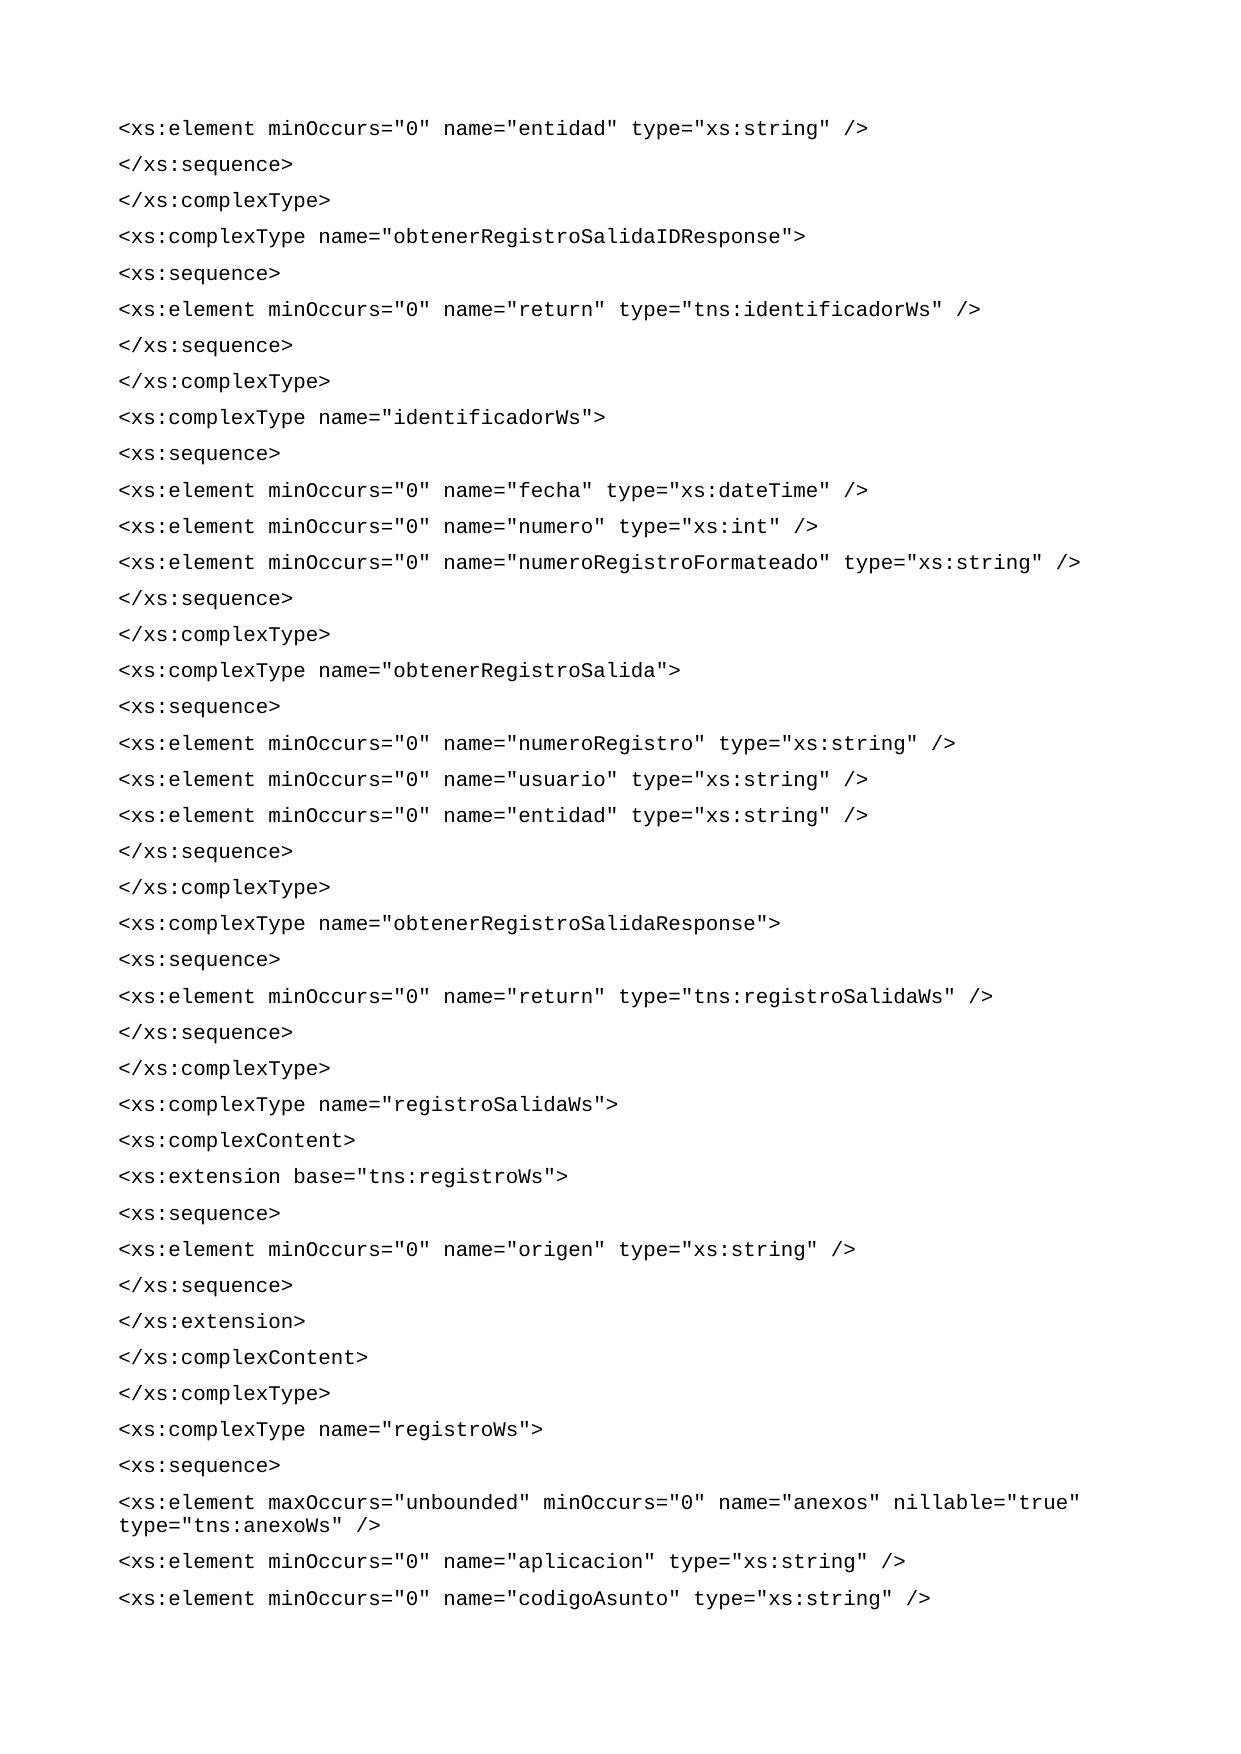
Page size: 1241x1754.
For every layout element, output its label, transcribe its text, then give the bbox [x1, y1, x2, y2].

text <xs:extension base="tns:registroWs"> [118, 1166, 1122, 1190]
text </xs:sequence> [118, 1022, 1122, 1045]
text <xs:complexType name="registroSalidaWs"> [118, 1094, 1122, 1118]
text </xs:complexContent> [118, 1347, 1122, 1371]
text <xs:complexType name="registroWs"> [118, 1419, 1122, 1443]
text <xs:complexContent> [118, 1130, 1122, 1154]
text </xs:extension> [118, 1311, 1122, 1334]
text <xs:element minOccurs="0" name="return" type="tns:identificadorWs" /> [118, 299, 1122, 322]
text </xs:complexType> [118, 190, 1122, 214]
text <xs:complexType name="obtenerRegistroSalida"> [118, 660, 1122, 684]
text <xs:complexType name="obtenerRegistroSalidaResponse"> [118, 913, 1122, 937]
text <xs:element minOccurs="0" name="numero" type="xs:int" /> [118, 516, 1122, 539]
text </xs:complexType> [118, 1058, 1122, 1082]
text <xs:element maxOccurs="unbounded" minOccurs="0" name="anexos" nillable="true" type="tns:anexoWs" /> [118, 1492, 1122, 1539]
text <xs:sequence> [118, 949, 1122, 973]
text </xs:sequence> [118, 154, 1122, 178]
text <xs:element minOccurs="0" name="return" type="tns:registroSalidaWs" /> [118, 986, 1122, 1009]
text <xs:complexType name="identificadorWs"> [118, 407, 1122, 431]
text <xs:sequence> [118, 443, 1122, 467]
text <xs:element minOccurs="0" name="entidad" type="xs:string" /> [118, 805, 1122, 828]
text </xs:sequence> [118, 335, 1122, 359]
text <xs:element minOccurs="0" name="codigoAsunto" type="xs:string" /> [118, 1588, 1122, 1611]
text </xs:sequence> [118, 1275, 1122, 1298]
text </xs:complexType> [118, 1383, 1122, 1407]
text <xs:element minOccurs="0" name="fecha" type="xs:dateTime" /> [118, 479, 1122, 503]
text <xs:element minOccurs="0" name="aplicacion" type="xs:string" /> [118, 1551, 1122, 1575]
text <xs:sequence> [118, 1456, 1122, 1479]
text <xs:sequence> [118, 696, 1122, 720]
text </xs:complexType> [118, 877, 1122, 901]
text <xs:element minOccurs="0" name="entidad" type="xs:string" /> [118, 118, 1122, 142]
text <xs:element minOccurs="0" name="numeroRegistroFormateado" type="xs:string" /> [118, 552, 1122, 576]
text </xs:complexType> [118, 371, 1122, 395]
text <xs:element minOccurs="0" name="usuario" type="xs:string" /> [118, 769, 1122, 792]
text <xs:sequence> [118, 263, 1122, 286]
text <xs:sequence> [118, 1202, 1122, 1226]
text <xs:element minOccurs="0" name="origen" type="xs:string" /> [118, 1239, 1122, 1262]
text </xs:sequence> [118, 841, 1122, 865]
text <xs:complexType name="obtenerRegistroSalidaIDResponse"> [118, 227, 1122, 250]
text </xs:sequence> [118, 588, 1122, 612]
text </xs:complexType> [118, 624, 1122, 648]
text <xs:element minOccurs="0" name="numeroRegistro" type="xs:string" /> [118, 733, 1122, 756]
